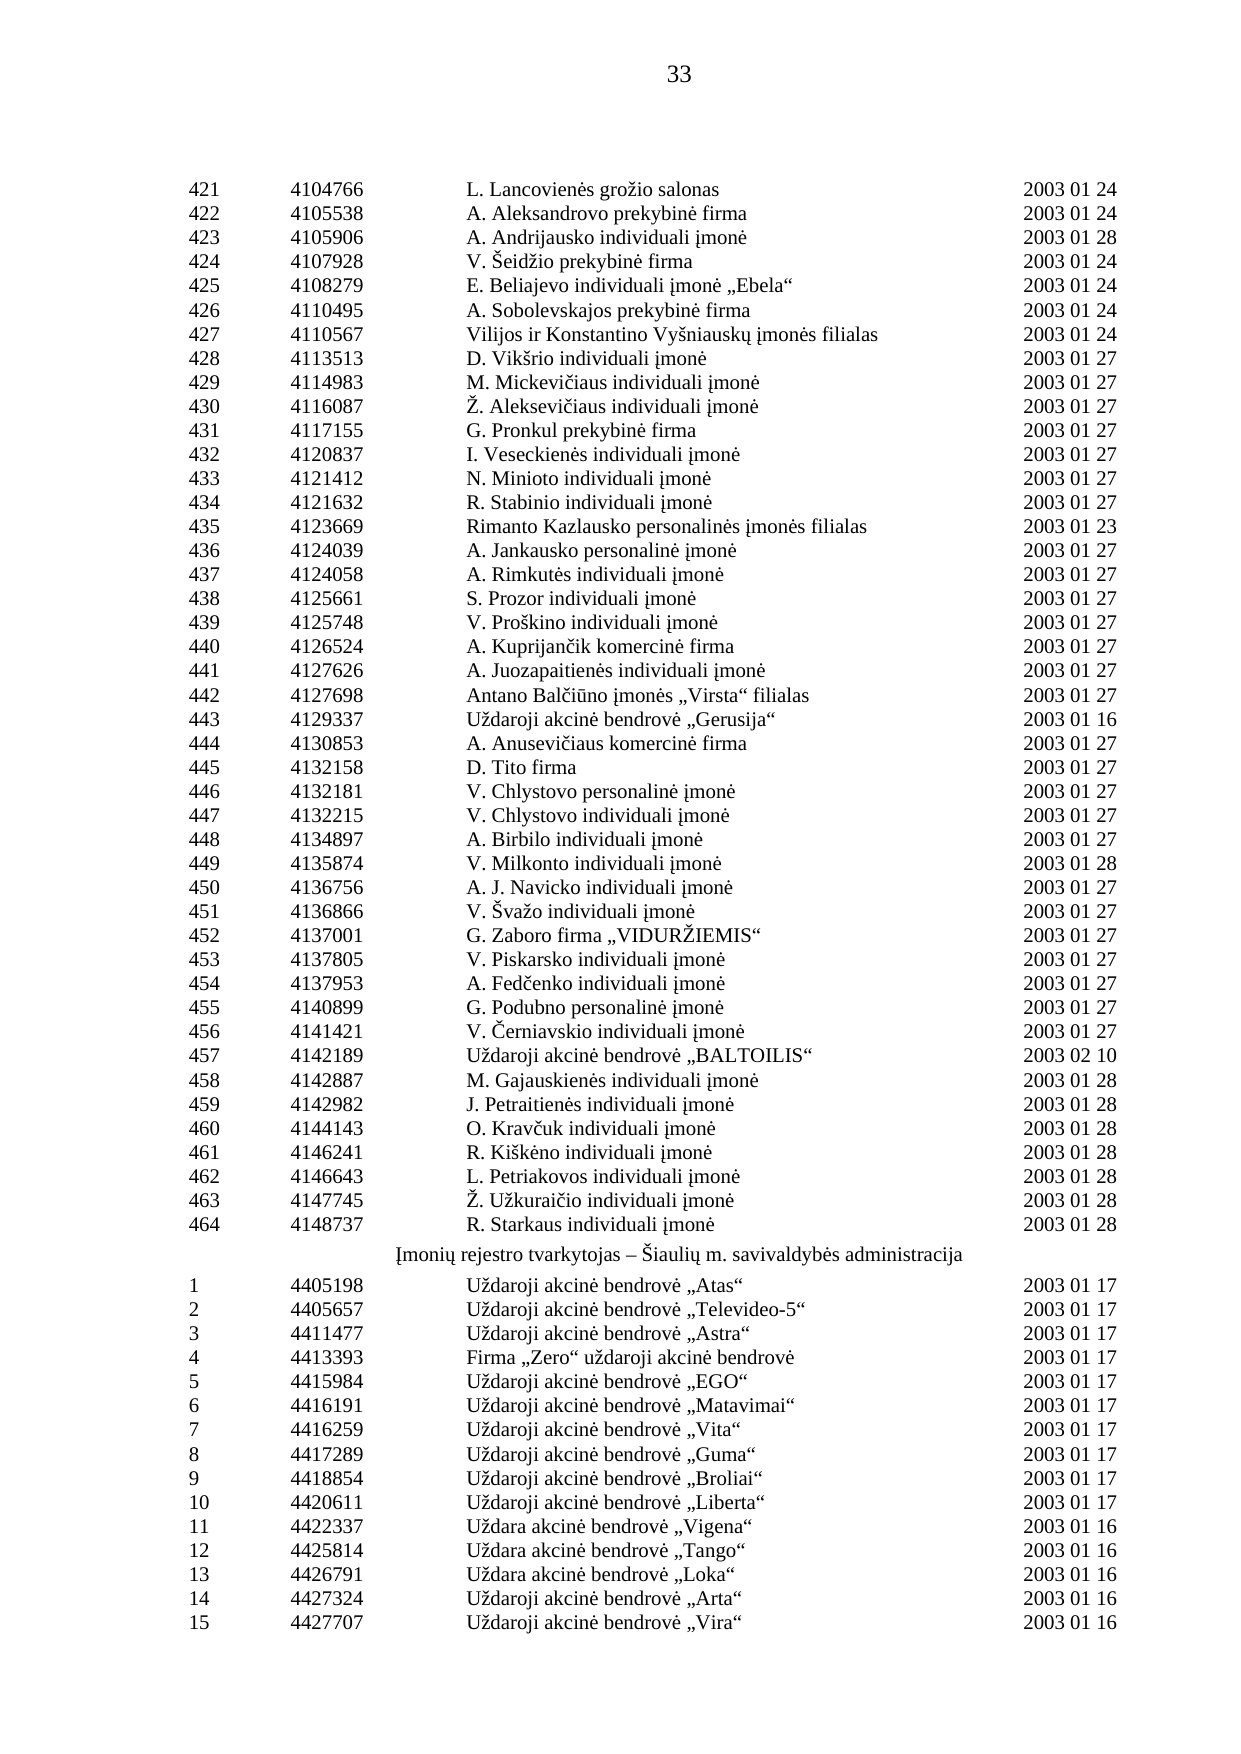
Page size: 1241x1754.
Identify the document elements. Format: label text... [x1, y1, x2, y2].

table_cell 456 [177, 1019, 279, 1043]
table_cell A. Jankausko personalinė įmonė [455, 538, 1012, 562]
table_cell 2003 01 27 [1012, 370, 1181, 394]
table_cell 423 [177, 225, 279, 249]
table_cell 422 [177, 201, 279, 225]
table_cell 457 [177, 1044, 279, 1067]
table_cell 2003 01 28 [1012, 1140, 1181, 1164]
table_cell 4125748 [279, 610, 455, 634]
table_cell 2003 01 27 [1012, 394, 1181, 418]
table_cell 430 [177, 394, 279, 418]
table_cell 4422337 [279, 1514, 455, 1538]
table_cell 2003 01 17 [1012, 1369, 1181, 1393]
table_cell V. Milkonto individuali įmonė [455, 851, 1012, 875]
table_cell 432 [177, 442, 279, 466]
table_cell 2003 01 27 [1012, 683, 1181, 707]
table_cell 4137805 [279, 947, 455, 971]
table_cell 2003 01 27 [1012, 803, 1181, 827]
table_cell 464 [177, 1212, 279, 1236]
table_cell 2003 01 17 [1012, 1441, 1181, 1466]
table_cell 462 [177, 1164, 279, 1188]
table_cell 4136756 [279, 875, 455, 899]
table_cell 4124039 [279, 538, 455, 562]
table_cell Rimanto Kazlausko personalinės įmonės filialas [455, 514, 1012, 538]
table_cell O. Kravčuk individuali įmonė [455, 1116, 1012, 1140]
table_cell 460 [177, 1116, 279, 1140]
table_cell Firma „Zero“ uždaroji akcinė bendrovė [455, 1345, 1012, 1369]
table_cell 2003 01 27 [1012, 731, 1181, 755]
table_cell 2003 01 16 [1012, 1586, 1181, 1610]
table_cell 439 [177, 610, 279, 634]
table_cell L. Petriakovos individuali įmonė [455, 1164, 1012, 1188]
table_cell 4417289 [279, 1441, 455, 1466]
table_cell 4105906 [279, 225, 455, 249]
table_cell 4418854 [279, 1466, 455, 1489]
table_cell 5 [177, 1369, 279, 1393]
table_cell 2003 01 27 [1012, 1019, 1181, 1043]
table_cell Ž. Užkuraičio individuali įmonė [455, 1188, 1012, 1212]
table_cell 4136866 [279, 899, 455, 923]
table_cell Uždaroji akcinė bendrovė „Arta“ [455, 1586, 1012, 1610]
table_cell 15 [177, 1610, 279, 1634]
table_cell 4137953 [279, 971, 455, 995]
table_cell 4120837 [279, 442, 455, 466]
table_cell 438 [177, 586, 279, 610]
table_cell 2003 01 27 [1012, 779, 1181, 803]
table_cell G. Podubno personalinė įmonė [455, 995, 1012, 1019]
table_cell 2003 01 17 [1012, 1393, 1181, 1417]
table_cell 2003 01 28 [1012, 225, 1181, 249]
table_cell 2003 01 27 [1012, 346, 1181, 370]
table_cell 2003 01 16 [1012, 1514, 1181, 1538]
table_cell 4132158 [279, 755, 455, 779]
table_cell A. Aleksandrovo prekybinė firma [455, 201, 1012, 225]
table_cell 4142982 [279, 1092, 455, 1116]
table_cell 4411477 [279, 1321, 455, 1345]
table_cell 4121632 [279, 490, 455, 514]
table_cell Uždaroji akcinė bendrovė „EGO“ [455, 1369, 1012, 1393]
table_cell 4129337 [279, 707, 455, 731]
table_cell 4140899 [279, 995, 455, 1019]
table_cell 4110495 [279, 298, 455, 322]
table_cell V. Proškino individuali įmonė [455, 610, 1012, 634]
table_cell 4121412 [279, 466, 455, 490]
table_cell 4147745 [279, 1188, 455, 1212]
table_cell G. Pronkul prekybinė firma [455, 418, 1012, 442]
table_cell 2003 01 27 [1012, 418, 1181, 442]
table_cell 4 [177, 1345, 279, 1369]
table_cell 4427324 [279, 1586, 455, 1610]
table_cell 428 [177, 346, 279, 370]
table_cell Uždaroji akcinė bendrovė „Televideo-5“ [455, 1297, 1012, 1321]
table_cell 4116087 [279, 394, 455, 418]
table_cell 450 [177, 875, 279, 899]
table_cell Vilijos ir Konstantino Vyšniauskų įmonės filialas [455, 322, 1012, 346]
table_cell V. Chlystovo personalinė įmonė [455, 779, 1012, 803]
table_cell 4148737 [279, 1212, 455, 1236]
table_cell 454 [177, 971, 279, 995]
table_cell 2003 01 28 [1012, 1188, 1181, 1212]
table_cell Uždaroji akcinė bendrovė „Broliai“ [455, 1466, 1012, 1489]
table_cell D. Tito firma [455, 755, 1012, 779]
table_cell 4117155 [279, 418, 455, 442]
table_cell 442 [177, 683, 279, 707]
table_cell 436 [177, 538, 279, 562]
table_cell 2003 01 27 [1012, 923, 1181, 947]
table_cell Uždaroji akcinė bendrovė „Astra“ [455, 1321, 1012, 1345]
table_cell 4104766 [279, 177, 455, 201]
table_cell 2003 01 17 [1012, 1345, 1181, 1369]
table_cell V. Švažo individuali įmonė [455, 899, 1012, 923]
table_cell Ž. Aleksevičiaus individuali įmonė [455, 394, 1012, 418]
table_cell 440 [177, 634, 279, 658]
table_cell 2 [177, 1297, 279, 1321]
table_cell 2003 01 27 [1012, 827, 1181, 851]
table_cell 4146643 [279, 1164, 455, 1188]
table_cell 4405657 [279, 1297, 455, 1321]
table_cell 4413393 [279, 1345, 455, 1369]
table_cell 8 [177, 1441, 279, 1466]
table_cell 435 [177, 514, 279, 538]
table_cell Uždaroji akcinė bendrovė „BALTOILIS“ [455, 1044, 1012, 1067]
table_cell 2003 01 27 [1012, 538, 1181, 562]
table_cell 446 [177, 779, 279, 803]
table_cell 2003 01 24 [1012, 298, 1181, 322]
table_cell M. Mickevičiaus individuali įmonė [455, 370, 1012, 394]
table_cell Uždaroji akcinė bendrovė „Matavimai“ [455, 1393, 1012, 1417]
table_cell 2003 01 17 [1012, 1490, 1181, 1514]
table_cell S. Prozor individuali įmonė [455, 586, 1012, 610]
table_cell A. Andrijausko individuali įmonė [455, 225, 1012, 249]
table_cell 4113513 [279, 346, 455, 370]
table_cell 2003 01 17 [1012, 1418, 1181, 1441]
table_cell 4425814 [279, 1538, 455, 1562]
table_cell 7 [177, 1418, 279, 1441]
table_cell 2003 01 24 [1012, 177, 1181, 201]
table_cell A. Sobolevskajos prekybinė firma [455, 298, 1012, 322]
table_cell Uždaroji akcinė bendrovė „Guma“ [455, 1441, 1012, 1466]
table_cell 431 [177, 418, 279, 442]
table_cell 2003 01 27 [1012, 442, 1181, 466]
table_cell 2003 01 16 [1012, 707, 1181, 731]
table_cell 2003 01 24 [1012, 201, 1181, 225]
table_cell J. Petraitienės individuali įmonė [455, 1092, 1012, 1116]
table_cell A. Kuprijančik komercinė firma [455, 634, 1012, 658]
table_cell 449 [177, 851, 279, 875]
table_cell 4105538 [279, 201, 455, 225]
table_cell 2003 01 16 [1012, 1538, 1181, 1562]
table_cell V. Chlystovo individuali įmonė [455, 803, 1012, 827]
table_cell 2003 01 24 [1012, 249, 1181, 273]
table_cell 4426791 [279, 1562, 455, 1586]
table_cell 2003 01 28 [1012, 1164, 1181, 1188]
table_cell 12 [177, 1538, 279, 1562]
table_cell 2003 01 28 [1012, 851, 1181, 875]
table_cell 2003 01 27 [1012, 971, 1181, 995]
table_cell 4405198 [279, 1273, 455, 1297]
table_cell 4124058 [279, 562, 455, 586]
table_cell 4416191 [279, 1393, 455, 1417]
table_cell R. Starkaus individuali įmonė [455, 1212, 1012, 1236]
table_cell 4134897 [279, 827, 455, 851]
table_cell 2003 01 27 [1012, 466, 1181, 490]
table_cell 444 [177, 731, 279, 755]
table_cell 4135874 [279, 851, 455, 875]
table_cell Įmonių rejestro tvarkytojas – Šiaulių m. savivaldybės administracija [177, 1236, 1181, 1273]
table_cell 4127698 [279, 683, 455, 707]
table_cell 2003 01 27 [1012, 610, 1181, 634]
table_cell A. J. Navicko individuali įmonė [455, 875, 1012, 899]
table_cell L. Lancovienės grožio salonas [455, 177, 1012, 201]
table_cell 2003 01 28 [1012, 1116, 1181, 1140]
table_cell 4146241 [279, 1140, 455, 1164]
table_cell E. Beliajevo individuali įmonė „Ebela“ [455, 274, 1012, 297]
table_cell 437 [177, 562, 279, 586]
table_cell 2003 02 10 [1012, 1044, 1181, 1067]
table_cell 4107928 [279, 249, 455, 273]
table_cell 424 [177, 249, 279, 273]
table_cell 4142887 [279, 1068, 455, 1092]
table_cell V. Černiavskio individuali įmonė [455, 1019, 1012, 1043]
table_cell 425 [177, 274, 279, 297]
table_cell 2003 01 27 [1012, 995, 1181, 1019]
table_cell 4126524 [279, 634, 455, 658]
table_cell 2003 01 17 [1012, 1466, 1181, 1489]
table_cell 2003 01 17 [1012, 1321, 1181, 1345]
table_cell 4144143 [279, 1116, 455, 1140]
table_cell 4130853 [279, 731, 455, 755]
table_cell 2003 01 23 [1012, 514, 1181, 538]
table_cell A. Anusevičiaus komercinė firma [455, 731, 1012, 755]
table_cell G. Zaboro firma „VIDURŽIEMIS“ [455, 923, 1012, 947]
table_cell 4114983 [279, 370, 455, 394]
table_cell A. Juozapaitienės individuali įmonė [455, 659, 1012, 682]
table_cell 461 [177, 1140, 279, 1164]
table_cell 2003 01 28 [1012, 1092, 1181, 1116]
table_cell 11 [177, 1514, 279, 1538]
table_cell 2003 01 16 [1012, 1610, 1181, 1634]
table_cell 4125661 [279, 586, 455, 610]
table_cell 2003 01 17 [1012, 1273, 1181, 1297]
table_cell 455 [177, 995, 279, 1019]
table_cell 433 [177, 466, 279, 490]
table_cell Uždaroji akcinė bendrovė „Vira“ [455, 1610, 1012, 1634]
table_cell A. Birbilo individuali įmonė [455, 827, 1012, 851]
table_cell 2003 01 27 [1012, 899, 1181, 923]
table_cell 4132181 [279, 779, 455, 803]
table_cell Uždaroji akcinė bendrovė „Liberta“ [455, 1490, 1012, 1514]
table_cell 2003 01 27 [1012, 562, 1181, 586]
table_cell Uždara akcinė bendrovė „Loka“ [455, 1562, 1012, 1586]
table_cell A. Rimkutės individuali įmonė [455, 562, 1012, 586]
table_cell 427 [177, 322, 279, 346]
table_cell 445 [177, 755, 279, 779]
table_cell 2003 01 27 [1012, 490, 1181, 514]
table_cell 4416259 [279, 1418, 455, 1441]
table_cell 451 [177, 899, 279, 923]
table_cell 1 [177, 1273, 279, 1297]
table_cell 4108279 [279, 274, 455, 297]
table_cell M. Gajauskienės individuali įmonė [455, 1068, 1012, 1092]
table_cell 421 [177, 177, 279, 201]
table_cell 4123669 [279, 514, 455, 538]
table_cell 441 [177, 659, 279, 682]
table_cell 4415984 [279, 1369, 455, 1393]
table_cell 4110567 [279, 322, 455, 346]
table_cell V. Piskarsko individuali įmonė [455, 947, 1012, 971]
table_cell Uždara akcinė bendrovė „Vigena“ [455, 1514, 1012, 1538]
table_cell 463 [177, 1188, 279, 1212]
table_cell 2003 01 27 [1012, 586, 1181, 610]
table_cell 3 [177, 1321, 279, 1345]
table_cell 4141421 [279, 1019, 455, 1043]
table_cell 13 [177, 1562, 279, 1586]
table_cell 2003 01 28 [1012, 1068, 1181, 1092]
table_cell Uždaroji akcinė bendrovė „Vita“ [455, 1418, 1012, 1441]
table_cell 447 [177, 803, 279, 827]
table_cell 429 [177, 370, 279, 394]
table_cell 2003 01 24 [1012, 274, 1181, 297]
table_cell 426 [177, 298, 279, 322]
table_cell 448 [177, 827, 279, 851]
table_cell 4127626 [279, 659, 455, 682]
table_cell 2003 01 24 [1012, 322, 1181, 346]
table_cell 2003 01 27 [1012, 755, 1181, 779]
table_cell Uždara akcinė bendrovė „Tango“ [455, 1538, 1012, 1562]
table_cell 2003 01 28 [1012, 1212, 1181, 1236]
table_cell 434 [177, 490, 279, 514]
table_cell N. Minioto individuali įmonė [455, 466, 1012, 490]
table_cell 459 [177, 1092, 279, 1116]
table_cell Uždaroji akcinė bendrovė „Gerusija“ [455, 707, 1012, 731]
table_cell V. Šeidžio prekybinė firma [455, 249, 1012, 273]
table_cell 2003 01 27 [1012, 659, 1181, 682]
table_cell 4142189 [279, 1044, 455, 1067]
table_cell R. Stabinio individuali įmonė [455, 490, 1012, 514]
table_cell 14 [177, 1586, 279, 1610]
table_cell 458 [177, 1068, 279, 1092]
table_cell I. Veseckienės individuali įmonė [455, 442, 1012, 466]
table_cell 2003 01 16 [1012, 1562, 1181, 1586]
table_cell 4420611 [279, 1490, 455, 1514]
table_cell 453 [177, 947, 279, 971]
table_cell 452 [177, 923, 279, 947]
table_cell D. Vikšrio individuali įmonė [455, 346, 1012, 370]
table_cell 4137001 [279, 923, 455, 947]
table_cell Antano Balčiūno įmonės „Virsta“ filialas [455, 683, 1012, 707]
table_cell 6 [177, 1393, 279, 1417]
table_cell R. Kiškėno individuali įmonė [455, 1140, 1012, 1164]
table_cell 2003 01 17 [1012, 1297, 1181, 1321]
table_cell 2003 01 27 [1012, 947, 1181, 971]
table_cell 2003 01 27 [1012, 634, 1181, 658]
table_cell 4132215 [279, 803, 455, 827]
table_cell Uždaroji akcinė bendrovė „Atas“ [455, 1273, 1012, 1297]
table_cell 4427707 [279, 1610, 455, 1634]
table_cell A. Fedčenko individuali įmonė [455, 971, 1012, 995]
table_cell 2003 01 27 [1012, 875, 1181, 899]
table_cell 10 [177, 1490, 279, 1514]
table_cell 443 [177, 707, 279, 731]
table_cell 9 [177, 1466, 279, 1489]
